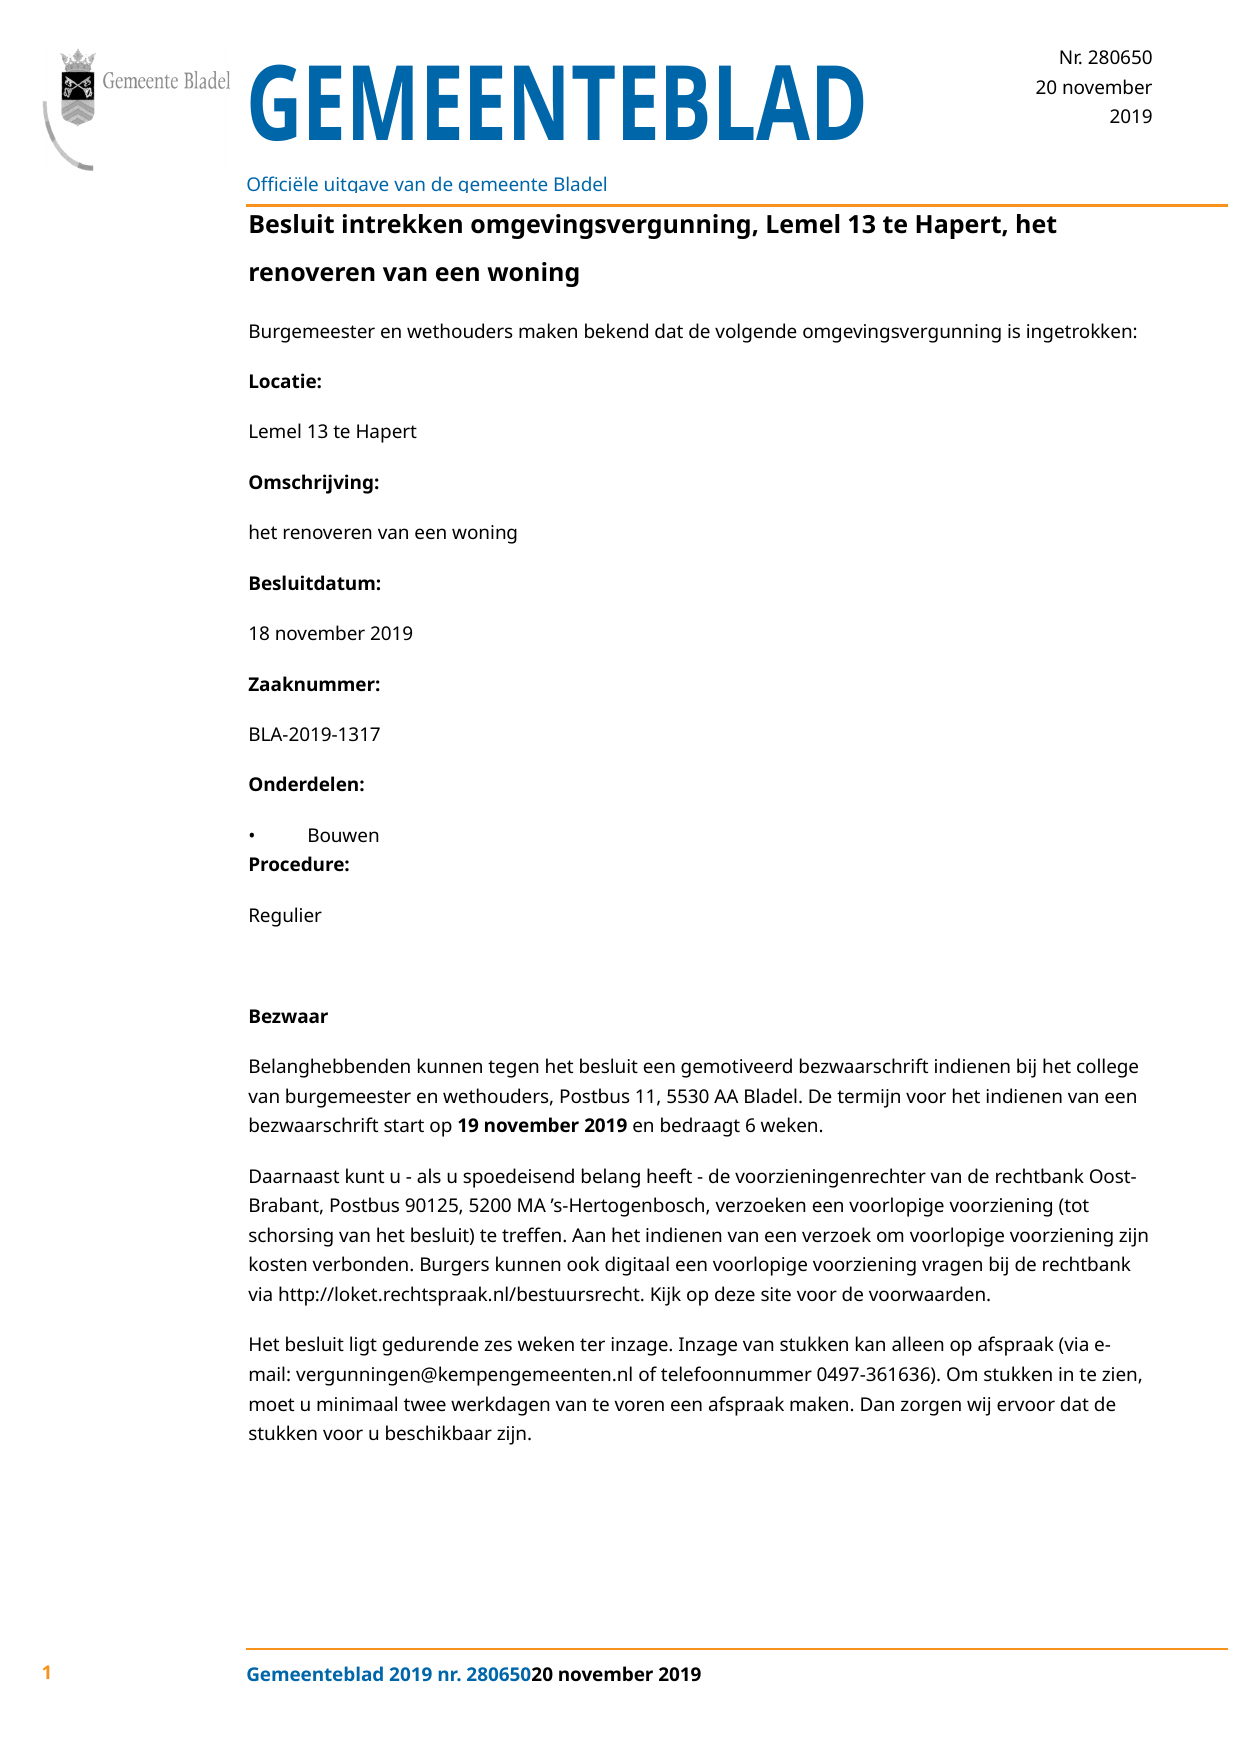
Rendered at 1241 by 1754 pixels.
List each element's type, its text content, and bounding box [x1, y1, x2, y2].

text Burgemeester en wethouders maken bekend dat de volgende omgevingsvergunning is ingetrokken: [248, 318, 1152, 344]
text Besluitdatum: [248, 570, 1152, 596]
text Regulier [248, 902, 1152, 928]
text Besluit intrekken omgevingsvergunning, Lemel 13 te Hapert, het renoveren van een woning [248, 207, 1152, 288]
text Onderdelen: [248, 772, 1152, 797]
text 18 november 2019 [248, 620, 1152, 646]
text Zaaknummer: [248, 671, 1152, 697]
text Het besluit ligt gedurende zes weken ter inzage. Inzage van stukken kan alleen op afspraak (via e-mail: vergunningen@kempengemeenten.nl of telefoonnummer 0497-361636). Om stukken in te zien, moet u minimaal twee werkdagen van te voren een afspraak maken. Dan zorgen wij ervoor dat de stukken voor u beschikbaar zijn. [248, 1332, 1152, 1446]
text Locatie: [248, 368, 1152, 394]
text Bezwaar [248, 1003, 1152, 1029]
list Bouwen [248, 822, 1152, 848]
text Procedure: [248, 852, 1152, 877]
text Belanghebbenden kunnen tegen het besluit een gemotiveerd bezwaarschrift indienen bij het college van burgemeester en wethouders, Postbus 11, 5530 AA Bladel. De termijn voor het indienen van een bezwaarschrift start op 19 november 2019 en bedraagt 6 weken. [248, 1053, 1152, 1138]
text BLA-2019-1317 [248, 721, 1152, 747]
text Daarnaast kunt u - als u spoedeisend belang heeft - de voorzieningenrechter van de rechtbank Oost-Brabant, Postbus 90125, 5200 MA ’s-Hertogenbosch, verzoeken een voorlopige voorziening (tot schorsing van het besluit) te treffen. Aan het indienen van een verzoek om voorlopige voorziening zijn kosten verbonden. Burgers kunnen ook digitaal een voorlopige voorziening vragen bij de rechtbank via http://loket.rechtspraak.nl/bestuursrecht. Kijk op deze site voor de voorwaarden. [248, 1163, 1152, 1307]
picture [41, 47, 231, 172]
text het renoveren van een woning [248, 519, 1152, 545]
text Omschrijving: [248, 469, 1152, 495]
text Lemel 13 te Hapert [248, 419, 1152, 444]
